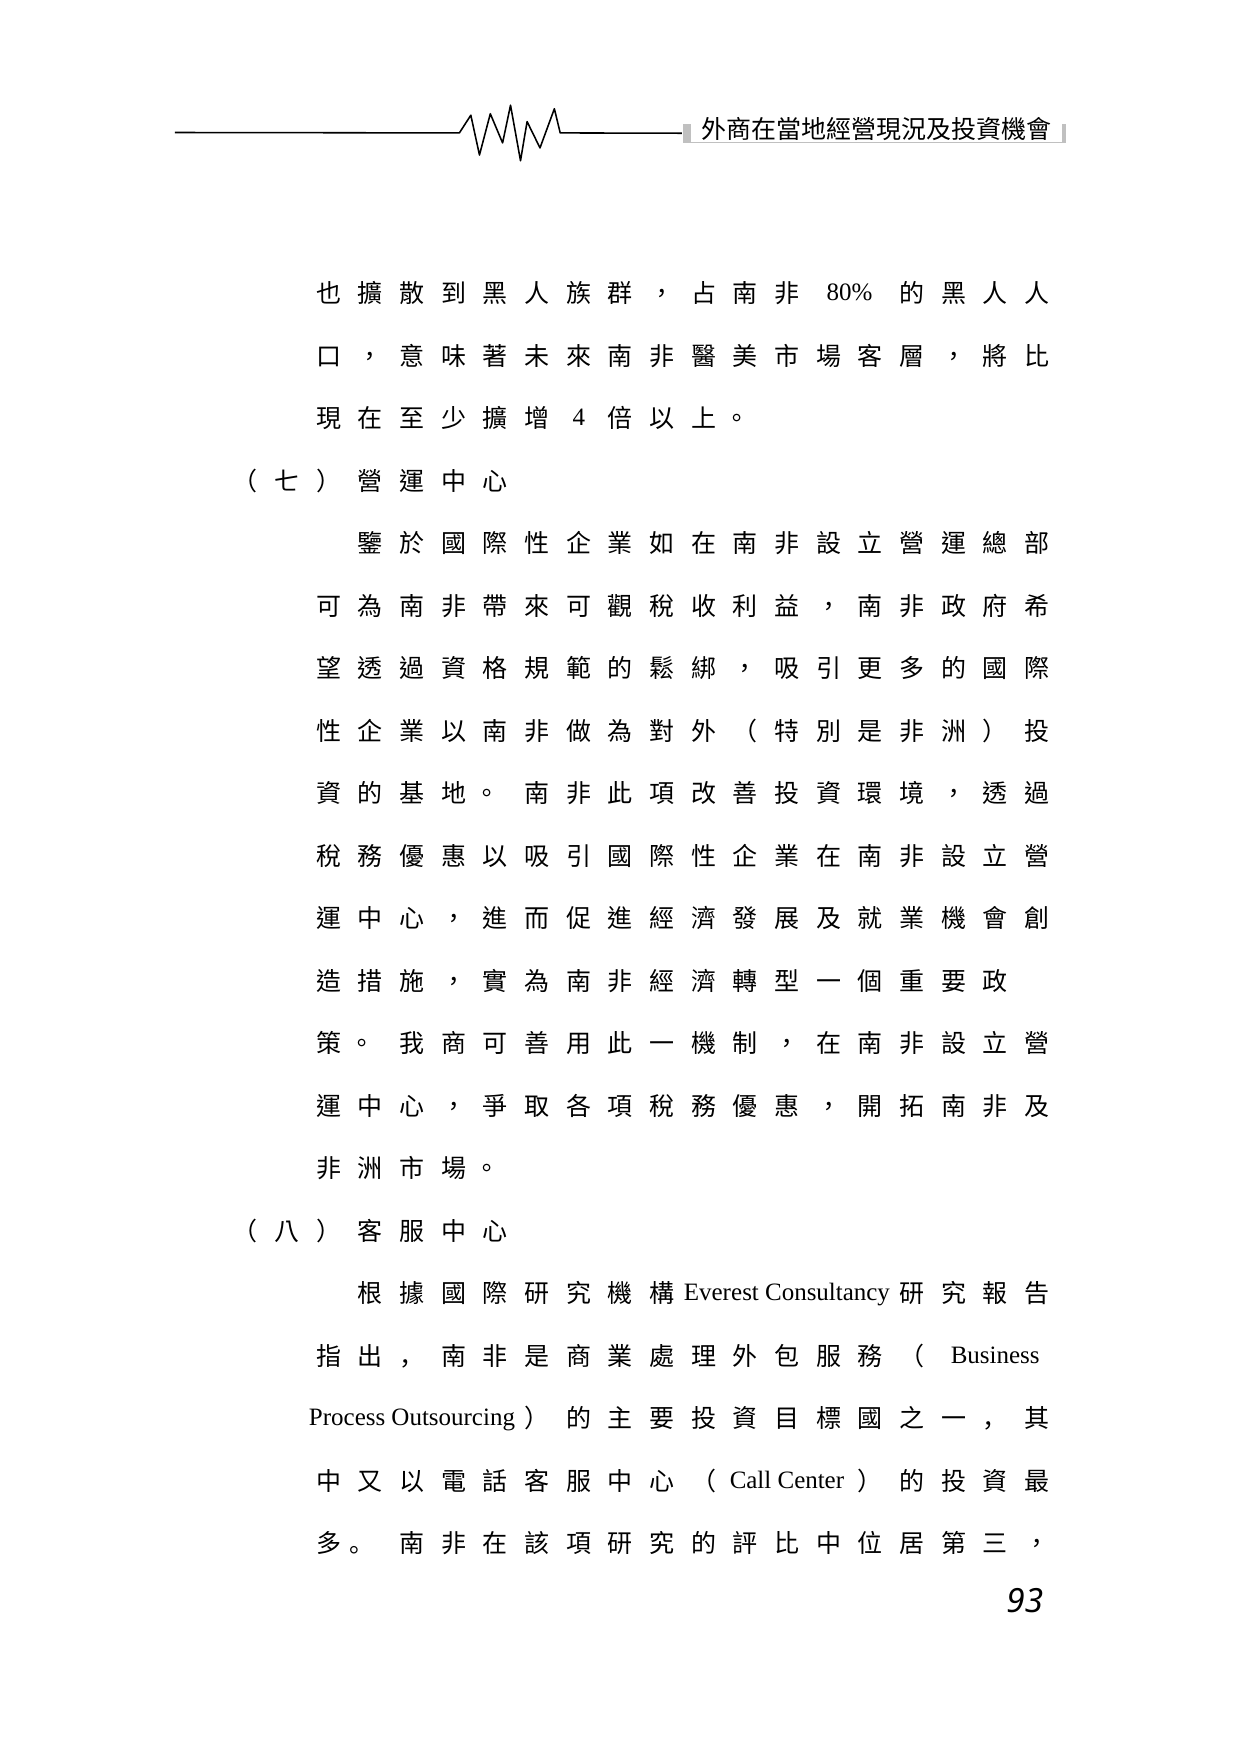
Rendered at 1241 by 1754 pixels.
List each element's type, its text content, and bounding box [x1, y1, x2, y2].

text 根據國際研究機構Everest Consultancy研究報告指出，南非是商業處理外包服務（Business Process Outsourcing）的主要投資目標國之一，其中又以電話客服中心（Call Center）的投資最多。南非在該項研究的評比中位居第三， [281, 1250, 1058, 1563]
text 也擴散到黑人族群，占南非80%的黑人人口，意味著未來南非醫美市場客層，將比現在至少擴增4倍以上。 [281, 250, 1058, 438]
text （七）營運中心 [207, 438, 1058, 500]
text （八）客服中心 [207, 1188, 1058, 1250]
text 鑒於國際性企業如在南非設立營運總部可為南非帶來可觀稅收利益，南非政府希望透過資格規範的鬆綁，吸引更多的國際性企業以南非做為對外（特別是非洲）投資的基地。南非此項改善投資環境，透過稅務優惠以吸引國際性企業在南非設立營運中心，進而促進經濟發展及就業機會創造措施，實為南非經濟轉型一個重要政策。我商可善用此一機制，在南非設立營運中心，爭取各項稅務優惠，開拓南非及非洲市場。 [281, 500, 1058, 1188]
